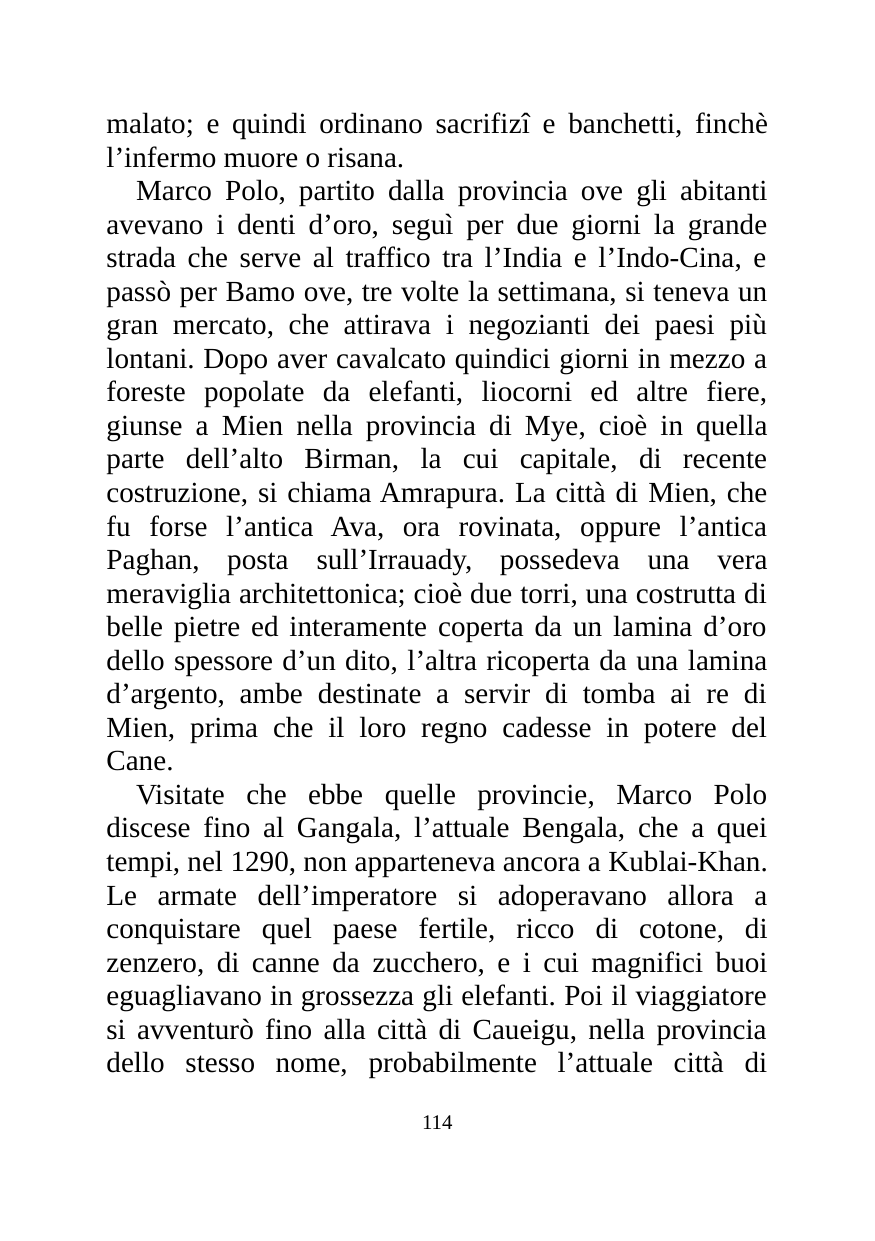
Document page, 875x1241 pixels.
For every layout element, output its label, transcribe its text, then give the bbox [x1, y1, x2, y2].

text Marco Polo, partito dalla provincia ove gli abitanti avevano i denti d’oro, seguì per due giorni la grande strada che serve al traffico tra l’India e l’Indo-Cina, e passò per Bamo ove, tre volte la settimana, si teneva un gran mercato, che attirava i negozianti dei paesi più lontani. Dopo aver cavalcato quindici giorni in mezzo a foreste popolate da elefanti, liocorni ed altre fiere, giunse a Mien nella provincia di Mye, cioè in quella parte dell’alto Birman, la cui capitale, di recente costruzione, si chiama Amrapura. La città di Mien, che fu forse l’antica Ava, ora rovinata, oppure l’antica Paghan, posta sull’Irrauady, possedeva una vera meraviglia architettonica; cioè due torri, una costrutta di belle pietre ed interamente coperta da un lamina d’oro dello spessore d’un dito, l’altra ricoperta da una lamina d’argento, ambe destinate a servir di tomba ai re di Mien, prima che il loro regno cadesse in potere del Cane. [106, 173, 768, 777]
text Visitate che ebbe quelle provincie, Marco Polo discese fino al Gangala, l’attuale Bengala, che a quei tempi, nel 1290, non apparteneva ancora a Kublai-Khan. Le armate dell’imperatore si adoperavano allora a conquistare quel paese fertile, ricco di cotone, di zenzero, di canne da zucchero, e i cui magnifici buoi eguagliavano in grossezza gli elefanti. Poi il viaggiatore si avventurò fino alla città di Caueigu, nella provincia dello stesso nome, probabilmente l’attuale città di [106, 777, 768, 1079]
text malato; e quindi ordinano sacrifizî e banchetti, finchè l’infermo muore o risana. [106, 106, 768, 173]
